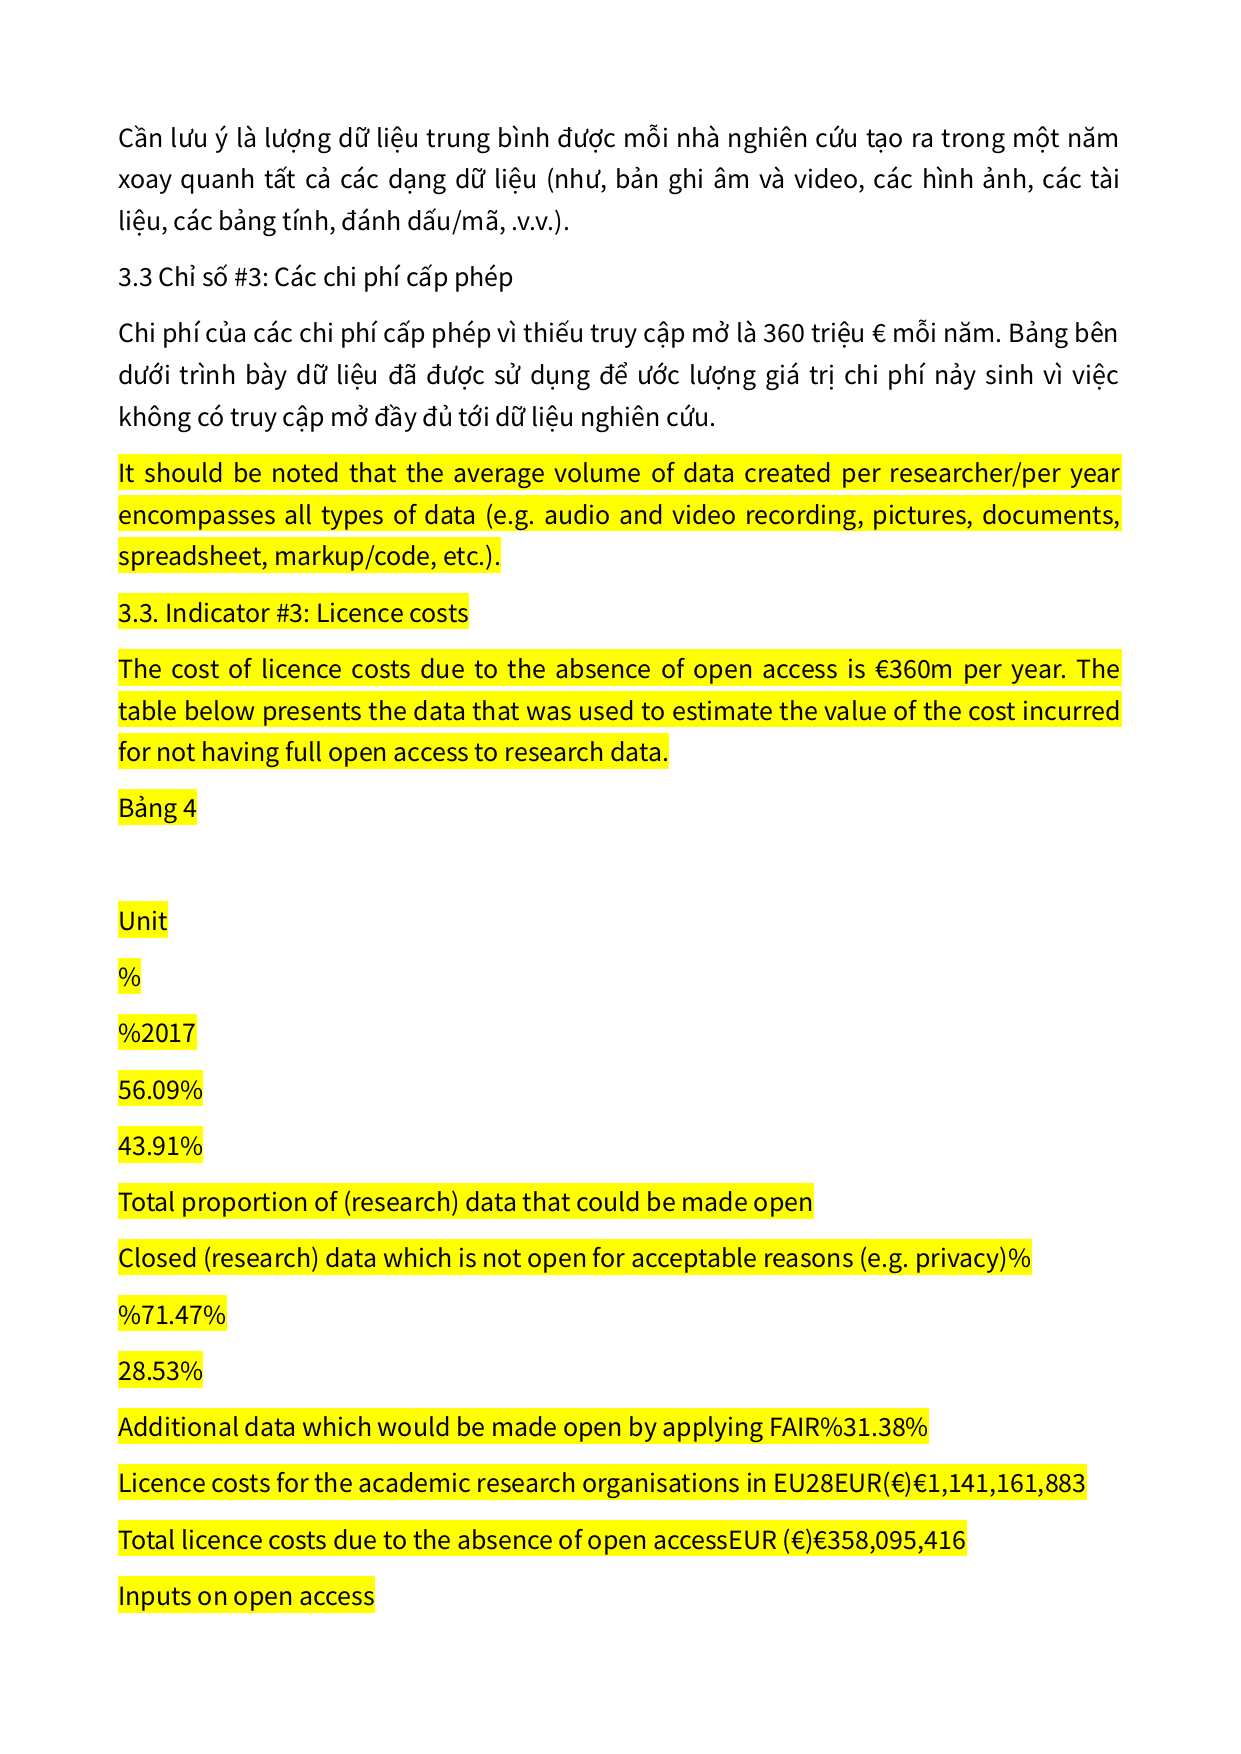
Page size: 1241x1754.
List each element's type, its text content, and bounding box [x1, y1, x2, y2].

text 3.3. Indicator #3: Licence costs [118, 593, 1122, 629]
text Inputs on open access [118, 1576, 1122, 1613]
text 56.09% [118, 1070, 1122, 1106]
text 43.91% [118, 1126, 1122, 1163]
text 3.3 Chỉ số #3: Các chi phí cấp phép [118, 258, 1122, 294]
text Closed (research) data which is not open for acceptable reasons (e.g. privacy)% [118, 1239, 1122, 1275]
text % [118, 958, 1122, 994]
text The cost of licence costs due to the absence of open access is €360m per year. The table below presents the data that was used to estimate the value of the cost incurred for not having full open access to research data. [118, 649, 1122, 769]
text Cần lưu ý là lượng dữ liệu trung bình được mỗi nhà nghiên cứu tạo ra trong một năm xoay quanh tất cả các dạng dữ liệu (như, bản ghi âm và video, các hình ảnh, các tài liệu, các bảng tính, đánh dấu/mã, .v.v.). [118, 118, 1122, 238]
text Additional data which would be made open by applying FAIR%31.38% [118, 1408, 1122, 1444]
text Chi phí của các chi phí cấp phép vì thiếu truy cập mở là 360 triệu € mỗi năm. Bảng bên dưới trình bày dữ liệu đã được sử dụng để ước lượng giá trị chi phí nảy sinh vì việc không có truy cập mở đầy đủ tới dữ liệu nghiên cứu. [118, 314, 1122, 433]
text Unit [118, 901, 1122, 938]
text It should be noted that the average volume of data created per researcher/per year encompasses all types of data (e.g. audio and video recording, pictures, documents, spreadsheet, markup/code, etc.). [118, 453, 1122, 573]
text Total proportion of (research) data that could be made open [118, 1183, 1122, 1219]
text Licence costs for the academic research organisations in EU28EUR(€)€1,141,161,883 [118, 1464, 1122, 1500]
text Bảng 4 [118, 789, 1122, 825]
text Total licence costs due to the absence of open accessEUR (€)€358,095,416 [118, 1520, 1122, 1556]
text %71.47% [118, 1295, 1122, 1331]
text %2017 [118, 1014, 1122, 1050]
text 28.53% [118, 1351, 1122, 1388]
